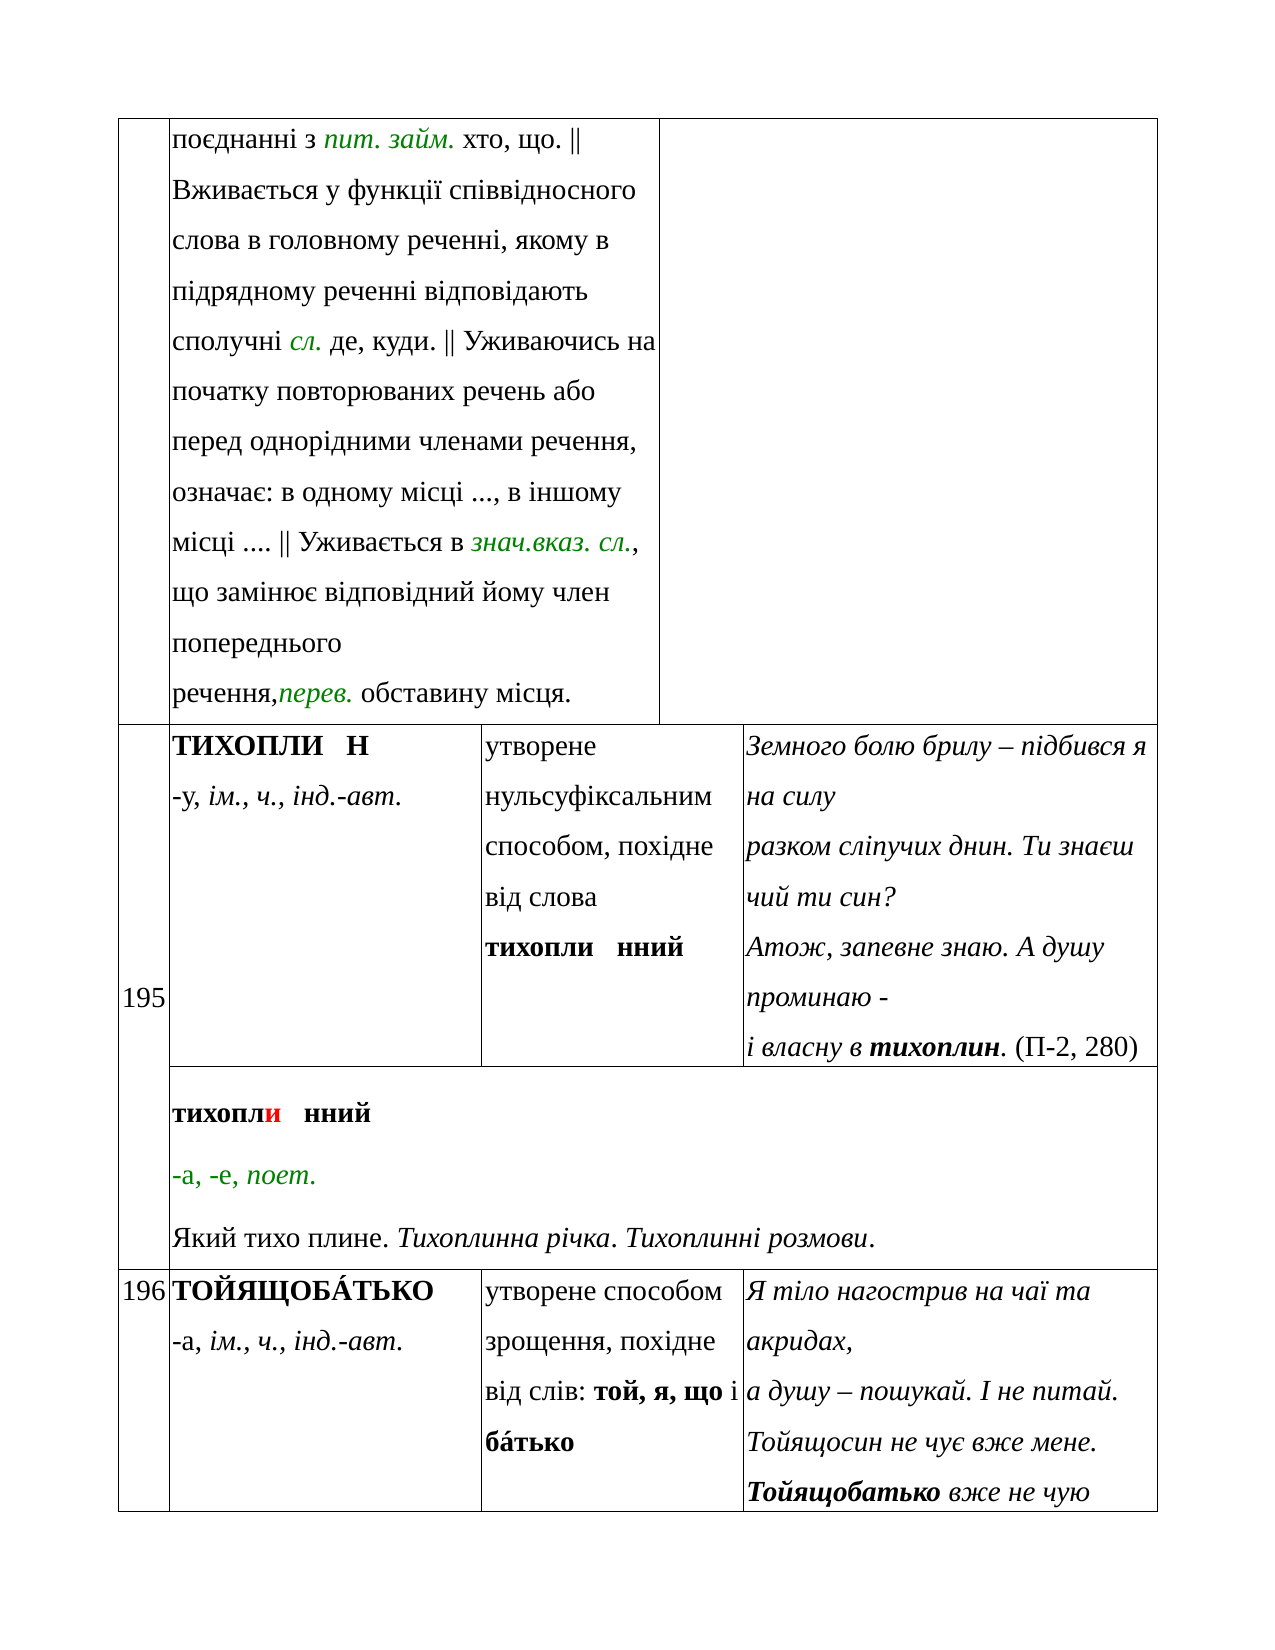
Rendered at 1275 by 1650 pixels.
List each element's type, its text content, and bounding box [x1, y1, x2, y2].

table_cell утворене нульсуфіксальним способом, похідне від слова тихоплинний [482, 725, 743, 1066]
table_cell Земного болю брилу – підбився я на силу разком сліпучих днин. Ти знаєш чий ти син? Атож, запевне знаю. А душу проминаю - і власну в тихоплин. (П‑2, 280) [744, 725, 1157, 1066]
table_cell 196 [119, 1270, 169, 1511]
table_cell Тойящобáтько -а, ім., ч., інд.-авт. [170, 1270, 481, 1511]
table_cell [119, 119, 169, 724]
table_cell тихоплинний -а, -е, поет. Який тихо плине. Тихоплинна річка. Тихоплинні розмови. [170, 1067, 1157, 1269]
table_cell Я тіло нагострив на чаї та акридах, а душу – пошукай. І не питай. Тойящосин не чує вже мене. Тойящобатько вже не чую [744, 1270, 1157, 1511]
table_cell утворене способом зрощення, похідне від слів: той, я, що і бáтько [482, 1270, 743, 1511]
table_cell Тихоплин -у, ім., ч., інд.-авт. [170, 725, 481, 1066]
table_cell [660, 119, 1157, 724]
table_cell поєднанні з пит. займ. хто, що. || Вживається у функції співвідносного слова в головному реченні, якому в підрядному реченні відповідають сполучні сл. де, куди. || Уживаючись на початку повторюваних речень або перед однорідними членами речення, означає: в одному місці ..., в іншому місці .... || Уживається в знач.вказ. сл., що замінює відповідний йому член попереднього речення,перев. обставину місця. [170, 119, 659, 724]
table_cell 195 [119, 725, 169, 1269]
